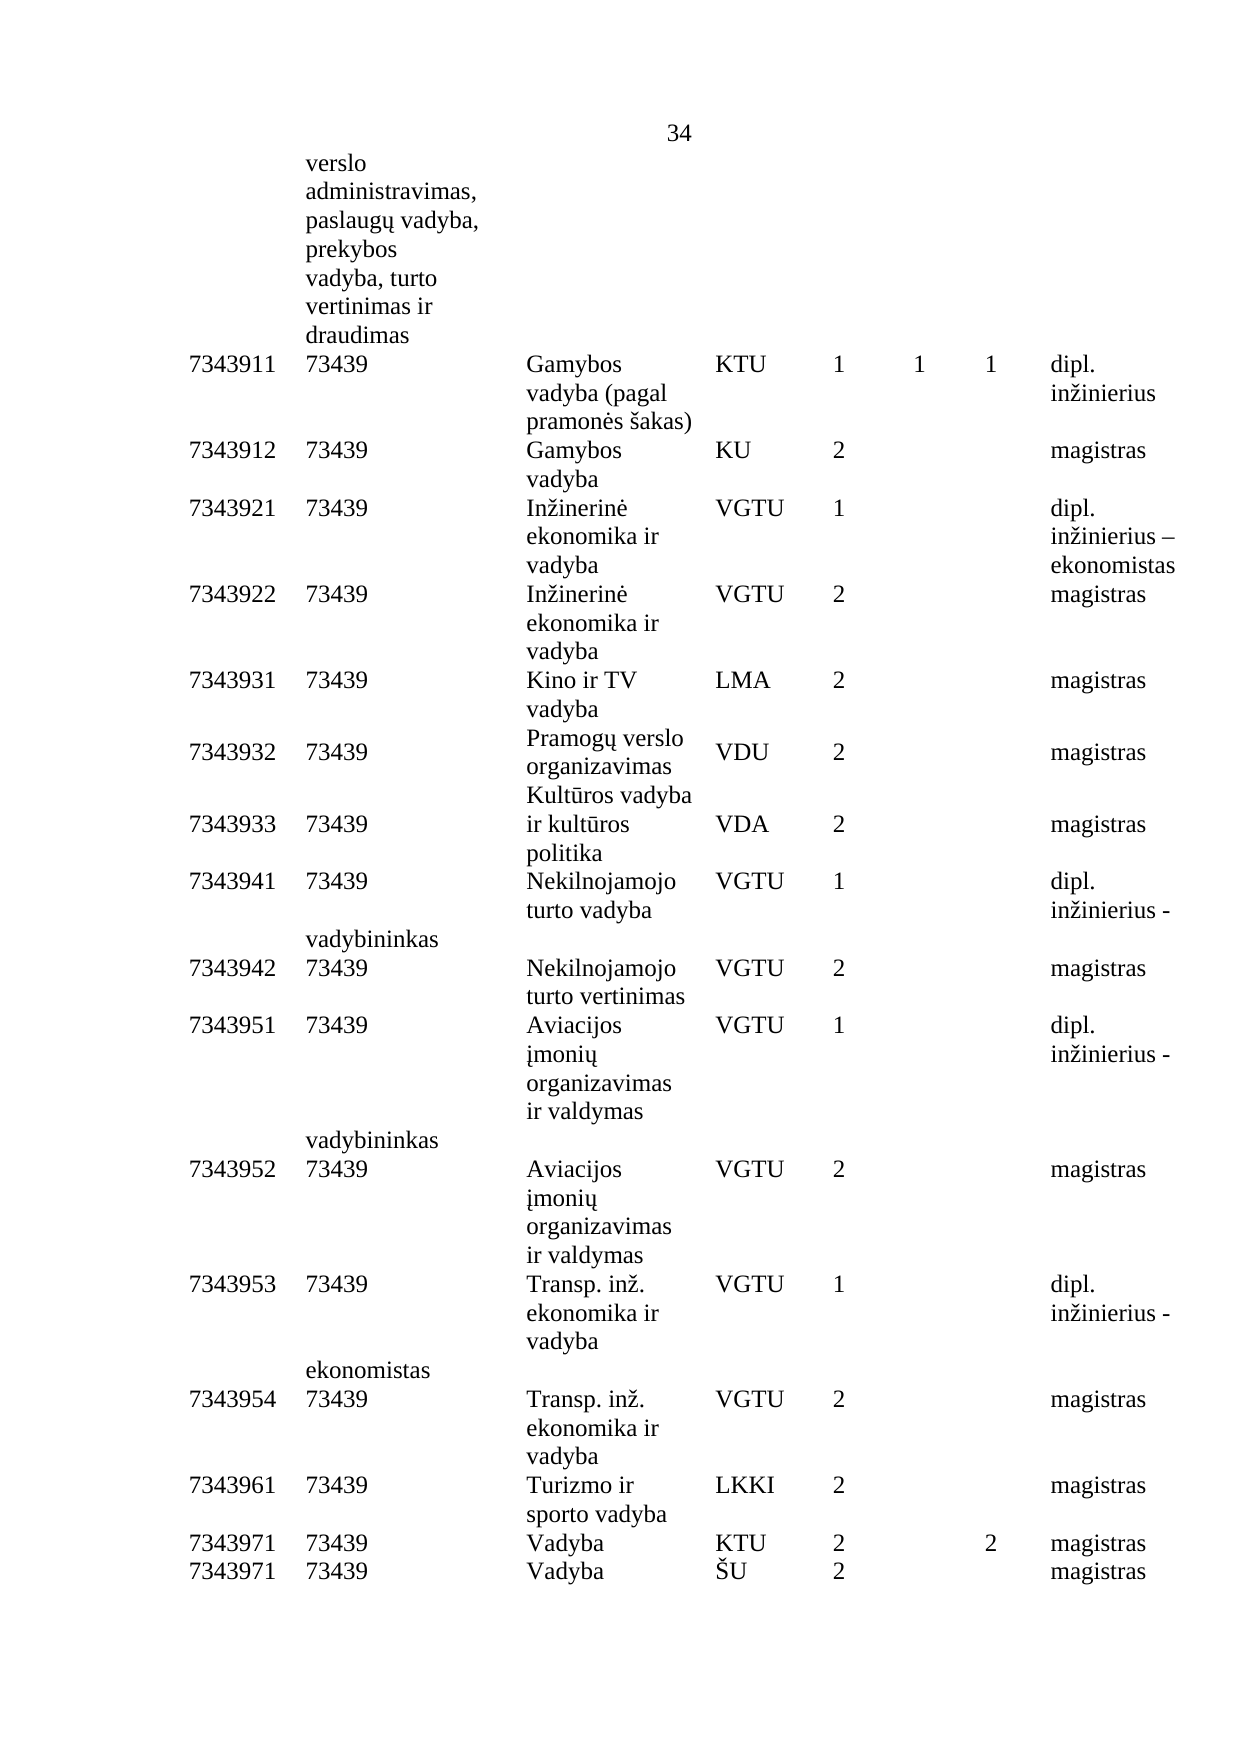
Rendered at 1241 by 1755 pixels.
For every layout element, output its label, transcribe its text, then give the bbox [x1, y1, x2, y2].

table_cell 7343961 [177, 1470, 294, 1528]
table_cell magistras [1039, 953, 1197, 1010]
table_cell [1197, 1010, 1202, 1125]
table_cell [973, 924, 1039, 953]
table_cell 7343971 [177, 1528, 294, 1556]
table_cell [973, 1556, 1039, 1585]
table_cell [1197, 1384, 1202, 1470]
table_cell [1197, 148, 1202, 263]
table_cell 1 [973, 349, 1039, 435]
table_cell 2 [821, 1556, 902, 1585]
table_cell [973, 263, 1039, 349]
table_cell 1 [821, 349, 902, 435]
table_cell [973, 953, 1039, 1010]
table_cell dipl. inžinierius - [1039, 1269, 1197, 1355]
table_cell VGTU [704, 953, 821, 1010]
table_cell [1197, 723, 1202, 780]
table_cell magistras [1039, 1384, 1197, 1470]
table_cell 73439 [294, 493, 515, 579]
table_cell 7343933 [177, 780, 294, 866]
table_cell [177, 148, 294, 263]
table_cell [1202, 1125, 1207, 1154]
table_cell 7343952 [177, 1154, 294, 1269]
table_cell [1197, 1556, 1202, 1585]
table_cell [1197, 1355, 1202, 1384]
table_cell [177, 263, 294, 349]
table_cell 73439 [294, 1154, 515, 1269]
table_cell vadybininkas [294, 924, 515, 953]
table_cell [1202, 1010, 1207, 1125]
table_cell 2 [821, 1528, 902, 1556]
table_cell Turizmo ir sporto vadyba [515, 1470, 704, 1528]
table_cell [1039, 148, 1197, 263]
table_cell [973, 1384, 1039, 1470]
table_cell [1202, 1355, 1207, 1384]
table_cell [821, 148, 902, 263]
table_cell Pramogų verslo organizavimas [515, 723, 704, 780]
table_cell [902, 1384, 973, 1470]
table_cell 73439 [294, 953, 515, 1010]
table_cell [821, 263, 902, 349]
table_cell Vadyba [515, 1528, 704, 1556]
table_cell [1197, 665, 1202, 723]
table_cell 7343971 [177, 1556, 294, 1585]
table_cell magistras [1039, 723, 1197, 780]
table_cell 2 [821, 665, 902, 723]
table_cell 2 [973, 1528, 1039, 1556]
table_cell [1197, 924, 1202, 953]
table_cell Inžinerinė ekonomika ir vadyba [515, 493, 704, 579]
table_cell [902, 723, 973, 780]
table_cell [973, 1010, 1039, 1125]
table_cell [1202, 579, 1207, 665]
table_cell [973, 723, 1039, 780]
table_cell 73439 [294, 1384, 515, 1470]
table_cell vadybininkas [294, 1125, 515, 1154]
table_cell [1197, 780, 1202, 866]
table_cell [515, 1125, 704, 1154]
table_cell [1202, 1154, 1207, 1269]
table_cell [902, 924, 973, 953]
table_cell 73439 [294, 1269, 515, 1355]
table_cell VDU [704, 723, 821, 780]
table_cell vadyba, turto vertinimas ir draudimas [294, 263, 515, 349]
table_cell [1197, 1125, 1202, 1154]
table_cell [973, 1355, 1039, 1384]
table_cell [1202, 924, 1207, 953]
table_cell VDA [704, 780, 821, 866]
table_cell 7343932 [177, 723, 294, 780]
table_cell dipl. inžinierius [1039, 349, 1197, 435]
table_cell [821, 924, 902, 953]
table_cell ekonomistas [294, 1355, 515, 1384]
table_cell [1202, 866, 1207, 924]
table_cell [973, 148, 1039, 263]
table_cell [177, 1125, 294, 1154]
table_cell [1197, 263, 1202, 349]
table_cell [1202, 953, 1207, 1010]
table_cell [515, 263, 704, 349]
table_cell 73439 [294, 1528, 515, 1556]
table_cell 7343922 [177, 579, 294, 665]
table_cell [177, 1355, 294, 1384]
table_cell Vadyba [515, 1556, 704, 1585]
table_cell Gamybos vadyba (pagal pramonės šakas) [515, 349, 704, 435]
table_cell [1202, 780, 1207, 866]
table_cell [1202, 1470, 1207, 1528]
table_cell [902, 780, 973, 866]
table_cell [973, 866, 1039, 924]
table_cell [1197, 953, 1202, 1010]
table_cell VGTU [704, 579, 821, 665]
table_cell [902, 263, 973, 349]
table_cell [973, 1269, 1039, 1355]
table_cell [973, 780, 1039, 866]
table_cell [902, 1556, 973, 1585]
table_cell [902, 1269, 973, 1355]
table_cell 2 [821, 953, 902, 1010]
table_cell [515, 924, 704, 953]
table_cell 73439 [294, 1010, 515, 1125]
table_cell [1202, 1556, 1207, 1585]
table_cell [973, 435, 1039, 493]
table_cell 73439 [294, 1470, 515, 1528]
table_cell 7343951 [177, 1010, 294, 1125]
table_cell Kultūros vadyba ir kultūros politika [515, 780, 704, 866]
table_cell [1197, 866, 1202, 924]
table_cell magistras [1039, 579, 1197, 665]
table_cell [704, 1355, 821, 1384]
table_cell magistras [1039, 1470, 1197, 1528]
table_cell 2 [821, 780, 902, 866]
table_cell 73439 [294, 1556, 515, 1585]
table_cell [515, 148, 704, 263]
table_cell ŠU [704, 1556, 821, 1585]
table_cell [902, 1125, 973, 1154]
table_cell [1202, 435, 1207, 493]
table_cell [821, 1355, 902, 1384]
table_cell Inžinerinė ekonomika ir vadyba [515, 579, 704, 665]
table_cell 2 [821, 579, 902, 665]
table_cell Kino ir TV vadyba [515, 665, 704, 723]
table_cell [902, 1528, 973, 1556]
table_cell [1197, 493, 1202, 579]
table_cell [973, 1470, 1039, 1528]
table_cell [1202, 349, 1207, 435]
table_cell VGTU [704, 1154, 821, 1269]
table_cell [704, 263, 821, 349]
table_cell 1 [821, 866, 902, 924]
table_cell [902, 1355, 973, 1384]
table_cell [515, 1355, 704, 1384]
table_cell [973, 1154, 1039, 1269]
table_cell [902, 435, 973, 493]
table_cell VGTU [704, 1010, 821, 1125]
table_cell dipl. inžinierius – ekonomistas [1039, 493, 1197, 579]
table_cell 73439 [294, 665, 515, 723]
table_cell [1197, 579, 1202, 665]
table_cell magistras [1039, 1528, 1197, 1556]
table_cell magistras [1039, 665, 1197, 723]
table_cell Nekilnojamojo turto vertinimas [515, 953, 704, 1010]
table_cell 7343942 [177, 953, 294, 1010]
table_cell 1 [821, 1010, 902, 1125]
table_cell magistras [1039, 1154, 1197, 1269]
table_cell 73439 [294, 723, 515, 780]
table_cell 7343941 [177, 866, 294, 924]
table_cell 73439 [294, 435, 515, 493]
table_cell KTU [704, 1528, 821, 1556]
table_cell [973, 493, 1039, 579]
table_cell Nekilnojamojo turto vadyba [515, 866, 704, 924]
table_cell [1197, 1269, 1202, 1355]
table_cell [1202, 1384, 1207, 1470]
table_cell [177, 924, 294, 953]
table_cell magistras [1039, 1556, 1197, 1585]
table_cell 2 [821, 435, 902, 493]
table_cell [973, 1125, 1039, 1154]
table_cell [704, 1125, 821, 1154]
table_cell [704, 924, 821, 953]
table_cell VGTU [704, 493, 821, 579]
table_cell KTU [704, 349, 821, 435]
table_cell VGTU [704, 1269, 821, 1355]
table_cell 2 [821, 1384, 902, 1470]
table_cell [1197, 1154, 1202, 1269]
table_cell 7343911 [177, 349, 294, 435]
table_cell [1197, 1528, 1202, 1556]
table_cell [1039, 1125, 1197, 1154]
table_cell VGTU [704, 866, 821, 924]
table_cell [1202, 665, 1207, 723]
table_cell [821, 1125, 902, 1154]
table_cell magistras [1039, 780, 1197, 866]
table_cell KU [704, 435, 821, 493]
table_cell 1 [902, 349, 973, 435]
table_cell dipl. inžinierius - [1039, 1010, 1197, 1125]
table_cell 2 [821, 723, 902, 780]
table_cell 7343931 [177, 665, 294, 723]
table_cell [973, 665, 1039, 723]
table_cell Transp. inž. ekonomika ir vadyba [515, 1384, 704, 1470]
table_cell 7343921 [177, 493, 294, 579]
table_cell 7343954 [177, 1384, 294, 1470]
table_cell 2 [821, 1154, 902, 1269]
table_cell [902, 493, 973, 579]
table_cell 1 [821, 1269, 902, 1355]
table_cell [902, 953, 973, 1010]
table_cell VGTU [704, 1384, 821, 1470]
table_cell [1202, 1269, 1207, 1355]
table_cell [1039, 263, 1197, 349]
table_cell verslo administravimas, paslaugų vadyba, prekybos [294, 148, 515, 263]
table_cell 7343912 [177, 435, 294, 493]
table_cell LKKI [704, 1470, 821, 1528]
table_cell [1202, 263, 1207, 349]
table_cell LMA [704, 665, 821, 723]
table_cell [1202, 1528, 1207, 1556]
table_cell [1039, 924, 1197, 953]
table_cell [973, 579, 1039, 665]
table_cell [1202, 148, 1207, 263]
table_cell 73439 [294, 780, 515, 866]
table_cell Transp. inž. ekonomika ir vadyba [515, 1269, 704, 1355]
table_cell 7343953 [177, 1269, 294, 1355]
table_cell [902, 866, 973, 924]
table_cell 2 [821, 1470, 902, 1528]
table_cell [1197, 435, 1202, 493]
table_cell [902, 1470, 973, 1528]
table_cell [1039, 1355, 1197, 1384]
table_cell [1197, 349, 1202, 435]
table_cell [1202, 493, 1207, 579]
table_cell Aviacijos įmonių organizavimas ir valdymas [515, 1154, 704, 1269]
table_cell 1 [821, 493, 902, 579]
table_cell [1197, 1470, 1202, 1528]
table_cell magistras [1039, 435, 1197, 493]
table_cell 73439 [294, 866, 515, 924]
table_cell [902, 1154, 973, 1269]
table_cell Gamybos vadyba [515, 435, 704, 493]
table_cell [902, 579, 973, 665]
table_cell Aviacijos įmonių organizavimas ir valdymas [515, 1010, 704, 1125]
table_cell 73439 [294, 579, 515, 665]
table_cell 73439 [294, 349, 515, 435]
table_cell dipl. inžinierius - [1039, 866, 1197, 924]
table_cell [902, 1010, 973, 1125]
table_cell [902, 148, 973, 263]
table_cell [704, 148, 821, 263]
table_cell [1202, 723, 1207, 780]
table_cell [902, 665, 973, 723]
